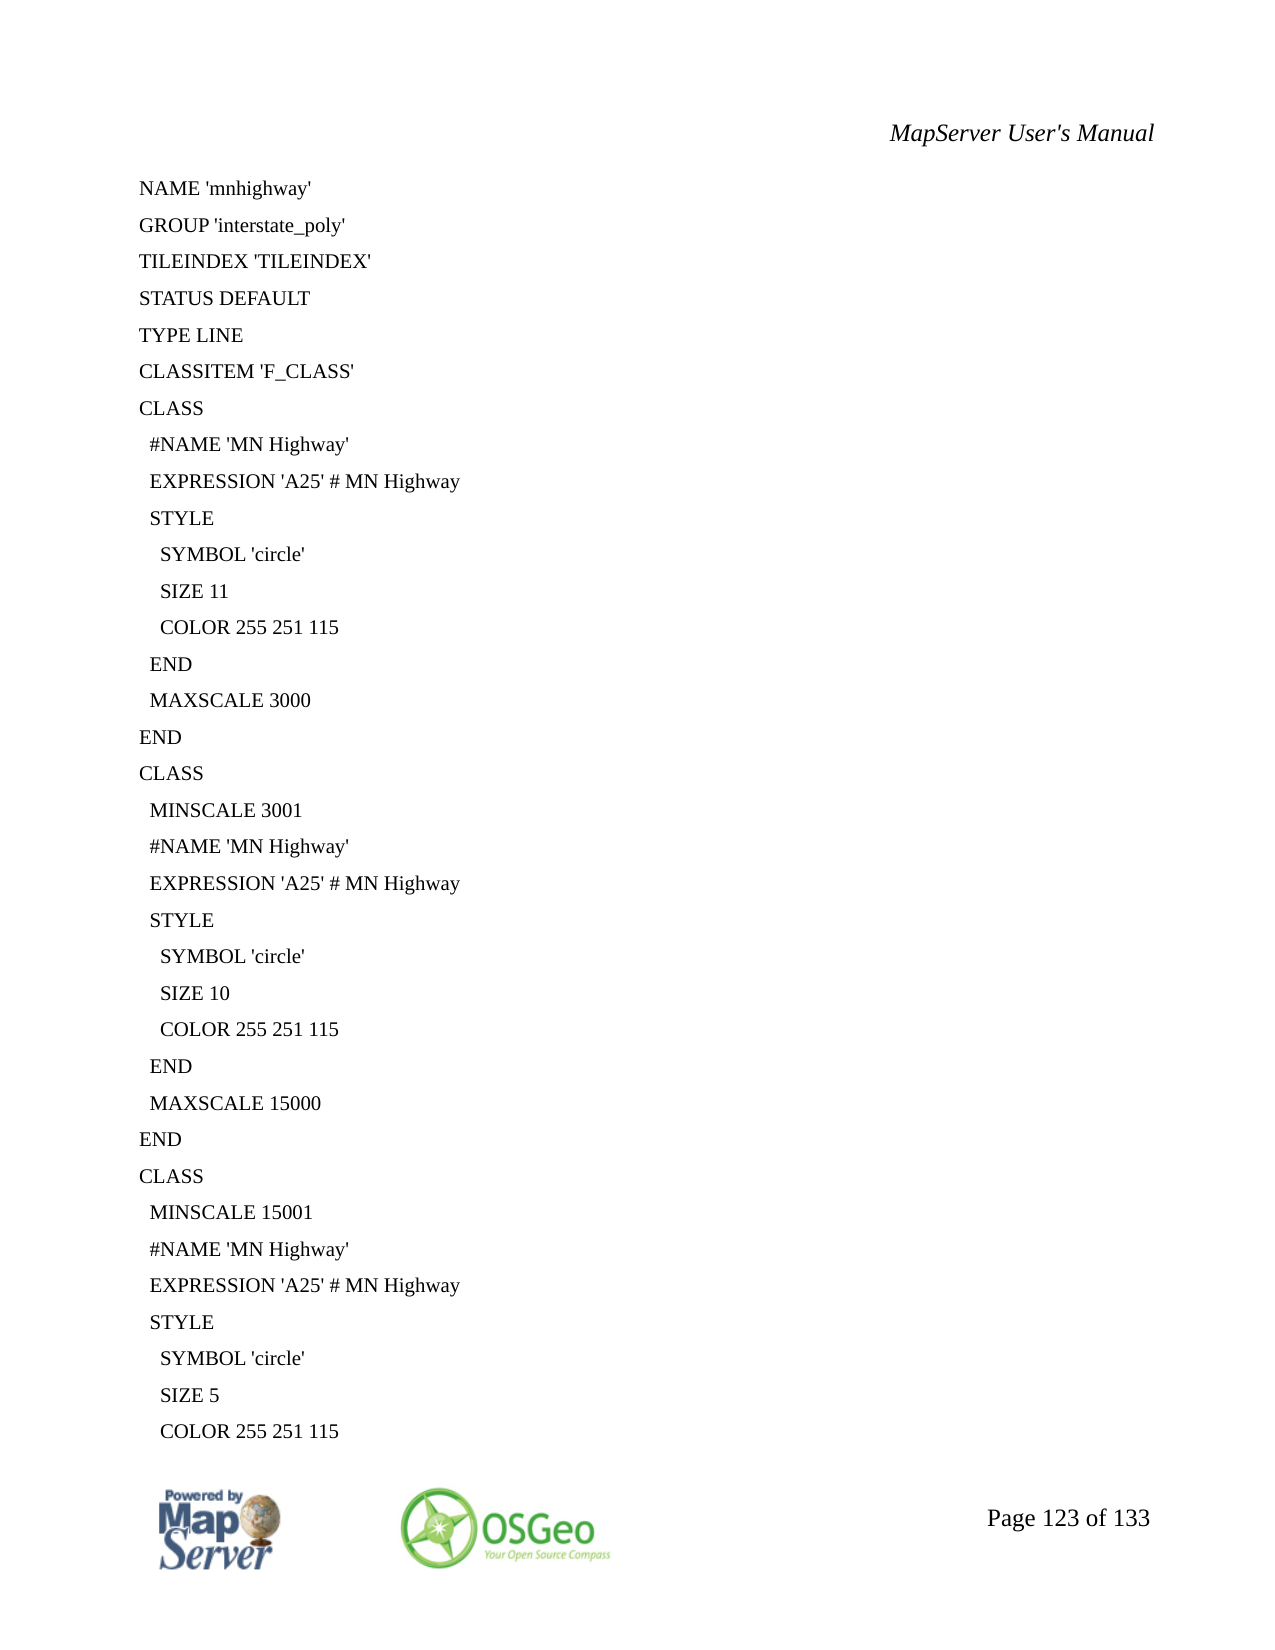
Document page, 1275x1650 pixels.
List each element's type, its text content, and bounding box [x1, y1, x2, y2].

text SYMBOL 'circle' [118, 542, 1157, 566]
text CLASS [118, 761, 1157, 785]
text #NAME 'MN Highway' [118, 1237, 1157, 1261]
text STYLE [118, 505, 1157, 529]
text MINSCALE 3001 [118, 798, 1157, 822]
text EXPRESSION 'A25' # MN Highway [118, 871, 1157, 895]
text STYLE [118, 1310, 1157, 1334]
text SYMBOL 'circle' [118, 944, 1157, 968]
text CLASSITEM 'F_CLASS' [118, 359, 1157, 383]
text CLASS [118, 396, 1157, 420]
text SIZE 11 [118, 578, 1157, 603]
text CLASS [118, 1163, 1157, 1188]
text SIZE 10 [118, 981, 1157, 1005]
text #NAME 'MN Highway' [118, 432, 1157, 456]
text MINSCALE 15001 [118, 1200, 1157, 1224]
text END [118, 652, 1157, 676]
text GROUP 'interstate_poly' [118, 213, 1157, 237]
text COLOR 255 251 115 [118, 1017, 1157, 1041]
text EXPRESSION 'A25' # MN Highway [118, 1273, 1157, 1297]
text STYLE [118, 908, 1157, 932]
text END [118, 1054, 1157, 1078]
text MAXSCALE 3000 [118, 688, 1157, 712]
text SYMBOL 'circle' [118, 1346, 1157, 1370]
text MAXSCALE 15000 [118, 1090, 1157, 1114]
text TILEINDEX 'TILEINDEX' [118, 249, 1157, 273]
text COLOR 255 251 115 [118, 615, 1157, 639]
text TYPE LINE [118, 323, 1157, 347]
picture [377, 1473, 624, 1589]
text END [118, 1127, 1157, 1151]
picture [158, 1489, 283, 1571]
text EXPRESSION 'A25' # MN Highway [118, 469, 1157, 493]
text COLOR 255 251 115 [118, 1419, 1157, 1443]
text NAME 'mnhighway' [118, 176, 1157, 200]
text END [118, 725, 1157, 749]
text #NAME 'MN Highway' [118, 834, 1157, 858]
text STATUS DEFAULT [118, 286, 1157, 310]
text SIZE 5 [118, 1383, 1157, 1407]
